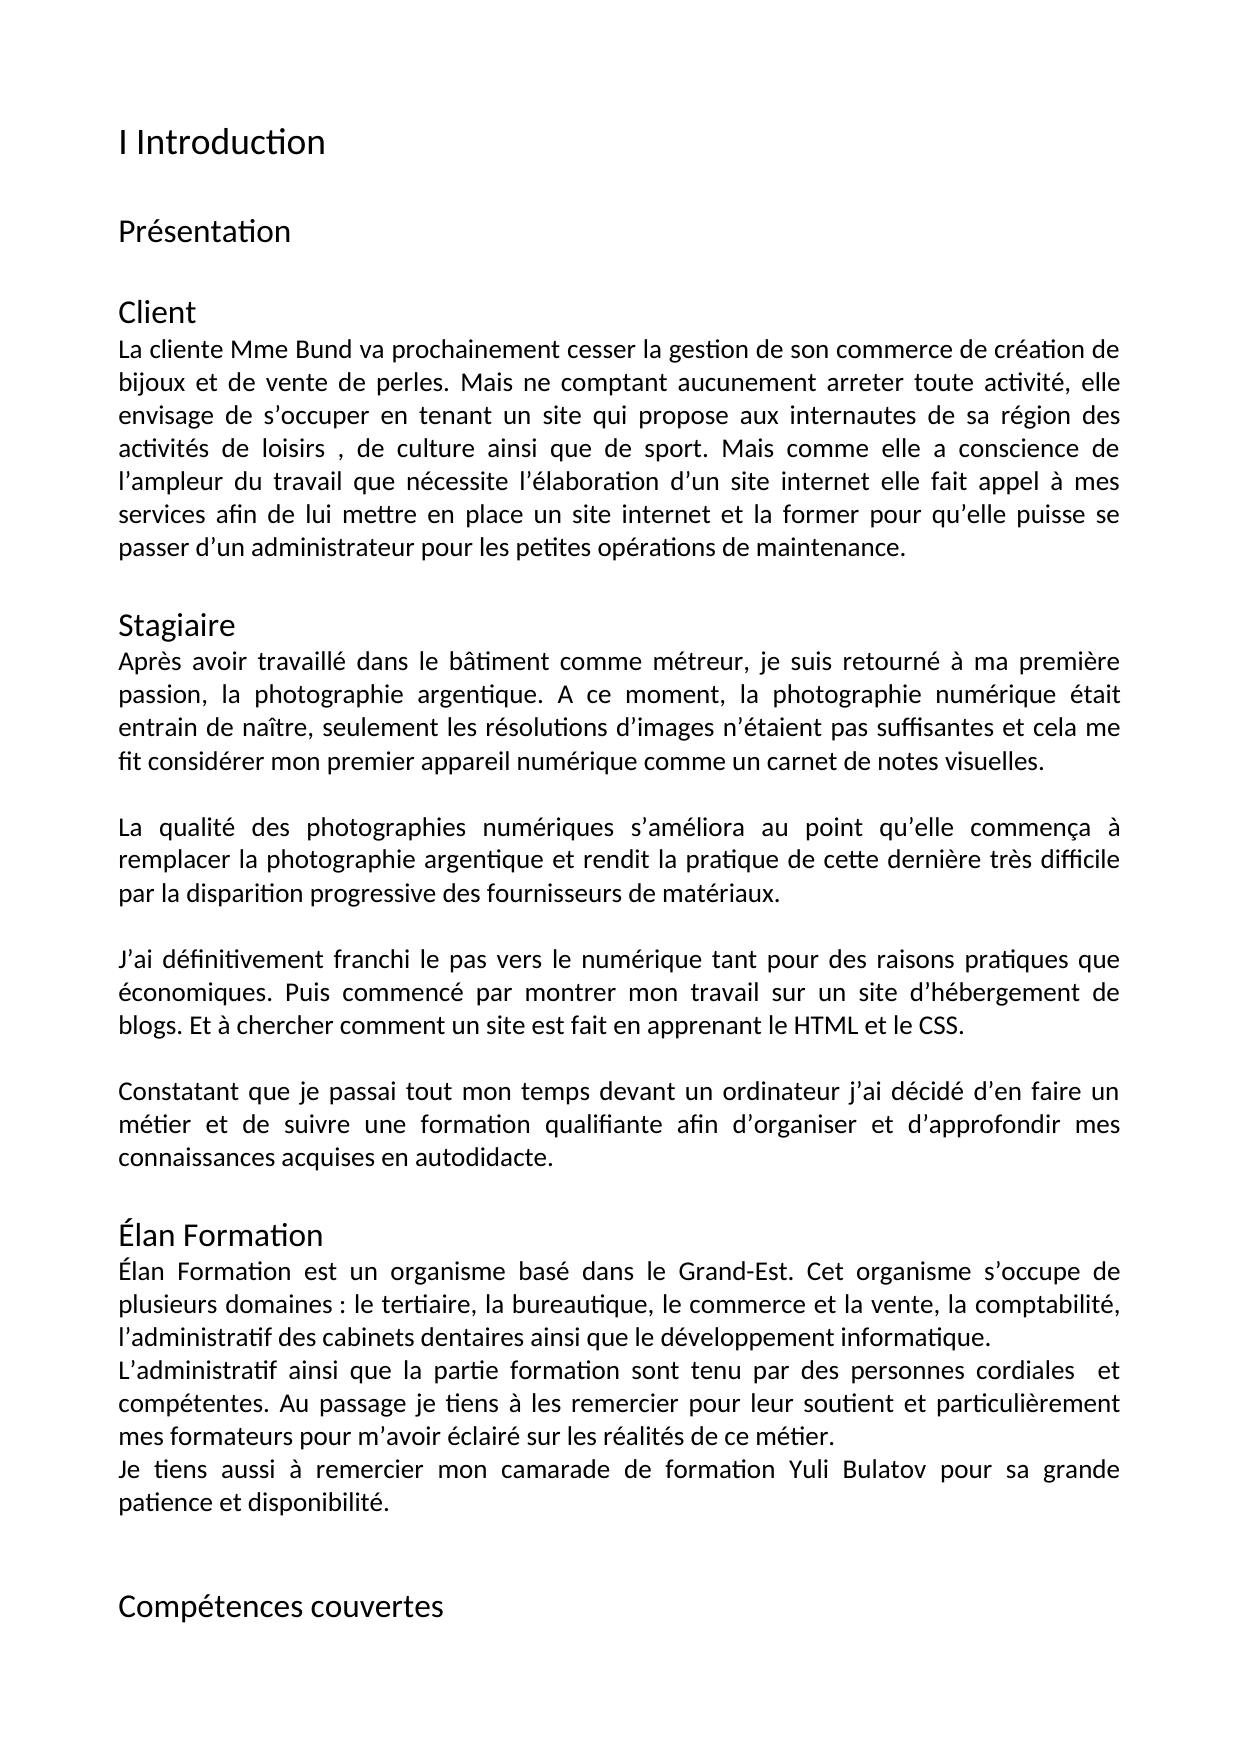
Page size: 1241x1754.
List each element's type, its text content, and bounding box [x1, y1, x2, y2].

text Présentation [118, 210, 1122, 251]
text Élan Formation [118, 1214, 1122, 1254]
text J’ai définitivement franchi le pas vers le numérique tant pour des raisons pratiques que économiques. Puis commencé par montrer mon travail sur un site d’hébergement de blogs. Et à chercher comment un site est fait en apprenant le HTML et le CSS. [118, 942, 1122, 1041]
text L’administratif ainsi que la partie formation sont tenu par des personnes cordiales et compétentes. Au passage je tiens à les remercier pour leur soutient et particulièrement mes formateurs pour m’avoir éclairé sur les réalités de ce métier. [118, 1353, 1122, 1452]
text La cliente Mme Bund va prochainement cesser la gestion de son commerce de création de bijoux et de vente de perles. Mais ne comptant aucunement arreter toute activité, elle envisage de s’occuper en tenant un site qui propose aux internautes de sa région des activités de loisirs , de culture ainsi que de sport. Mais comme elle a conscience de l’ampleur du travail que nécessite l’élaboration d’un site internet elle fait appel à mes services afin de lui mettre en place un site internet et la former pour qu’elle puisse se passer d’un administrateur pour les petites opérations de maintenance. [118, 332, 1122, 563]
text Stagiaire [118, 604, 1122, 644]
text Client [118, 291, 1122, 332]
text Après avoir travaillé dans le bâtiment comme métreur, je suis retourné à ma première passion, la photographie argentique. A ce moment, la photographie numérique était entrain de naître, seulement les résolutions d’images n’étaient pas suffisantes et cela me fit considérer mon premier appareil numérique comme un carnet de notes visuelles. [118, 644, 1122, 777]
text Je tiens aussi à remercier mon camarade de formation Yuli Bulatov pour sa grande patience et disponibilité. [118, 1452, 1122, 1518]
text Constatant que je passai tout mon temps devant un ordinateur j’ai décidé d’en faire un métier et de suivre une formation qualifiante afin d’organiser et d’approfondir mes connaissances acquises en autodidacte. [118, 1074, 1122, 1173]
text Compétences couvertes [118, 1584, 1122, 1625]
text La qualité des photographies numériques s’améliora au point qu’elle commença à remplacer la photographie argentique et rendit la pratique de cette dernière très difficile par la disparition progressive des fournisseurs de matériaux. [118, 810, 1122, 909]
text I Introduction [118, 118, 1122, 164]
text Élan Formation est un organisme basé dans le Grand-Est. Cet organisme s’occupe de plusieurs domaines : le tertiaire, la bureautique, le commerce et la vente, la comptabilité, l’administratif des cabinets dentaires ainsi que le développement informatique. [118, 1254, 1122, 1353]
